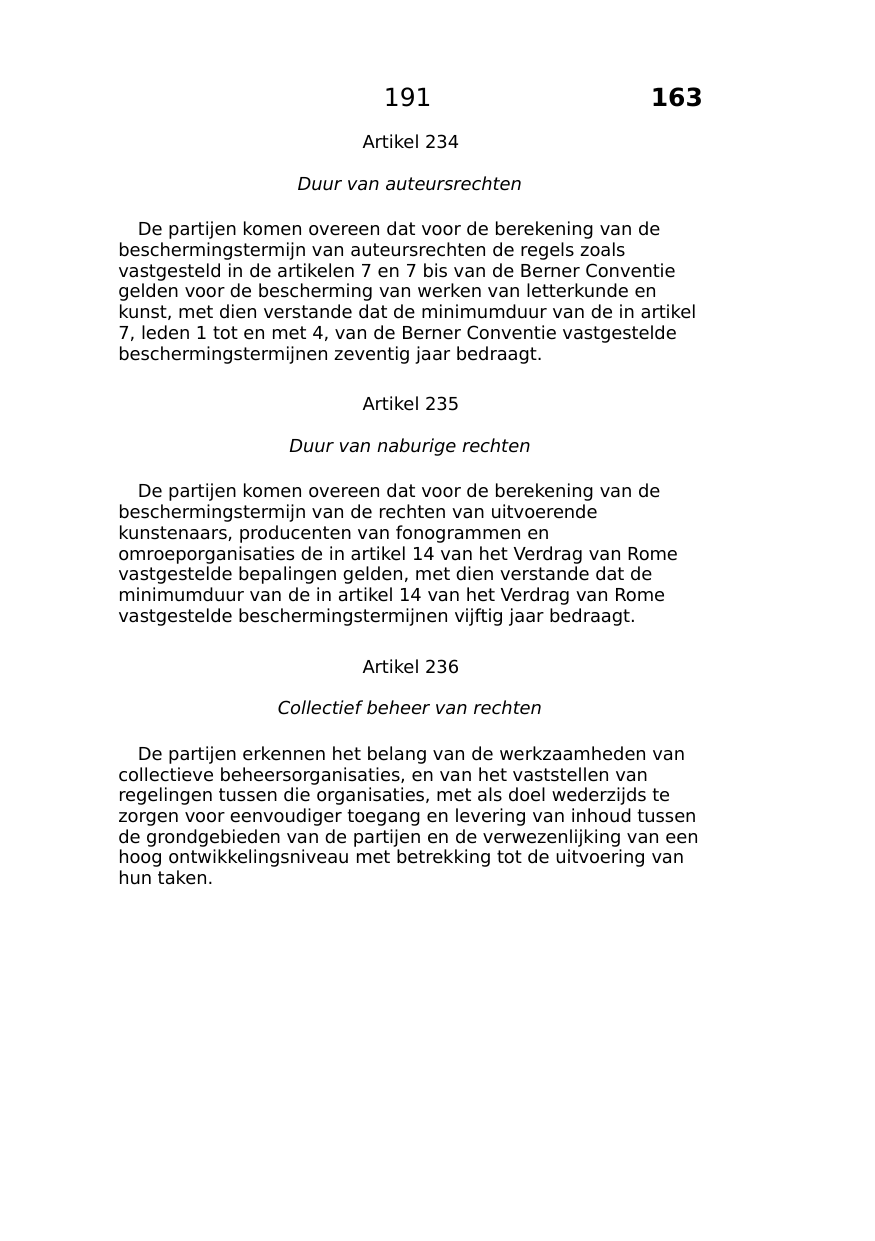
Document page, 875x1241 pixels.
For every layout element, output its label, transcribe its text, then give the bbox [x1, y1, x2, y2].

text De partijen erkennen het belang van de werkzaamheden van collectieve beheersorganisaties, en van het vaststellen van regelingen tussen die organisaties, met als doel wederzijds te zorgen voor eenvoudiger toegang en levering van inhoud tussen de grondgebieden van de partijen en de verwezenlijking van een hoog ontwikkelingsniveau met betrekking tot de uitvoering van hun taken. [118, 744, 703, 889]
text De partijen komen overeen dat voor de berekening van de beschermingstermijn van de rechten van uitvoerende kunstenaars, producenten van fonogrammen en omroeporganisaties de in artikel 14 van het Verdrag van Rome vastgestelde bepalingen gelden, met dien verstande dat de minimumduur van de in artikel 14 van het Verdrag van Rome vastgestelde beschermingstermijnen vijftig jaar bedraagt. [118, 481, 703, 626]
subtitle Artikel 235 Duur van naburige rechten [118, 394, 703, 456]
text De partijen komen overeen dat voor de berekening van de beschermingstermijn van auteursrechten de regels zoals vastgesteld in de artikelen 7 en 7 bis van de Berner Conventie gelden voor de bescherming van werken van letterkunde en kunst, met dien verstande dat de minimumduur van de in artikel 7, leden 1 tot en met 4, van de Berner Conventie vastgestelde beschermingstermijnen zeventig jaar bedraagt. [118, 219, 703, 364]
subtitle Artikel 236 Collectief beheer van rechten [118, 656, 703, 719]
subtitle Artikel 234 Duur van auteursrechten [118, 132, 703, 194]
